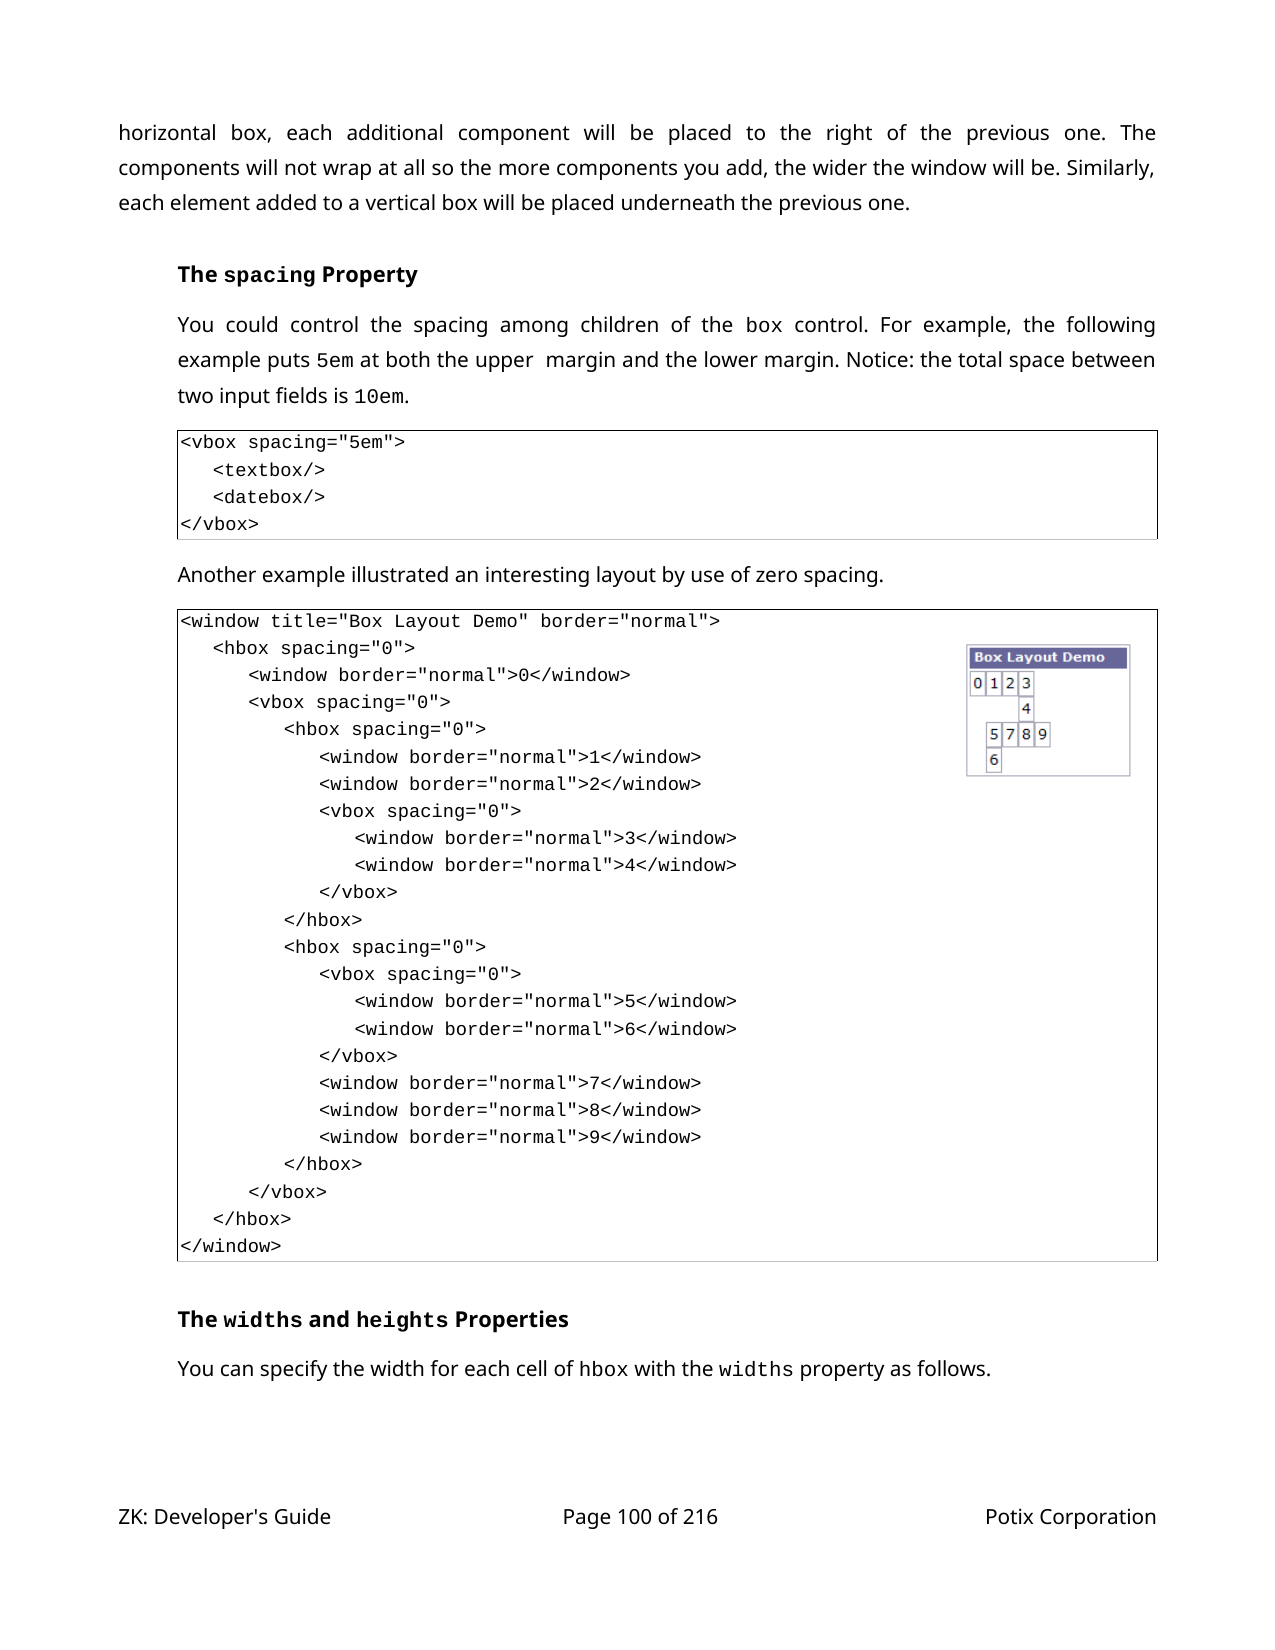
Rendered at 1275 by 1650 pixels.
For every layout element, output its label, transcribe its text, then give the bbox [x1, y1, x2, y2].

text <window border="normal">2</window> [178, 772, 1157, 796]
text <window border="normal">7</window> [178, 1071, 1157, 1095]
text [1133, 690, 1157, 714]
text <datebox/> [178, 484, 1157, 509]
text <window border="normal">8</window> [178, 1098, 1157, 1122]
text You could control the spacing among children of the box control. For example, the following example puts 5em at both the upper margin and the lower margin. Notice: the total space between two input fields is 10em. [177, 310, 1157, 409]
text <vbox spacing="0"> [178, 690, 964, 714]
text You can specify the width for each cell of hbox with the widths property as follows. [177, 1354, 1157, 1383]
text <vbox spacing="0"> [178, 799, 1157, 823]
text <window border="normal">4</window> [178, 853, 1157, 877]
text <window title="Box Layout Demo" border="normal"> [178, 610, 1157, 633]
text <window border="normal">9</window> [178, 1125, 1157, 1149]
text <window border="normal">1</window> [178, 744, 964, 769]
text <window border="normal">0</window> [178, 663, 964, 687]
text horizontal box, each additional component will be placed to the right of the previous one. The components will not wrap at all so the more components you add, the wider the window will be. Similarly, each element added to a vertical box will be placed underneath the previous one. [118, 118, 1157, 217]
text </hbox> [178, 908, 1157, 932]
text </vbox> [178, 1179, 1157, 1204]
subtitle The spacing Property [177, 259, 1157, 289]
text </vbox> [178, 1043, 1157, 1068]
text </hbox> [178, 1152, 1157, 1177]
text <hbox spacing="0"> [178, 636, 1157, 660]
text <hbox spacing="0"> [178, 717, 964, 742]
text <window border="normal">5</window> [178, 989, 1157, 1013]
text <vbox spacing="5em"> [178, 431, 1157, 454]
subtitle The widths and heights Properties [177, 1304, 1157, 1334]
text <vbox spacing="0"> [178, 962, 1157, 986]
text <textbox/> [178, 457, 1157, 482]
text <hbox spacing="0"> [178, 935, 1157, 959]
text </vbox> [178, 880, 1157, 905]
picture [964, 642, 1133, 780]
text [1133, 717, 1157, 742]
text <window border="normal">6</window> [178, 1016, 1157, 1041]
text <window border="normal">3</window> [178, 826, 1157, 850]
text </vbox> [178, 512, 1157, 539]
text </hbox> [178, 1207, 1157, 1231]
text Another example illustrated an interesting layout by use of zero spacing. [177, 560, 1157, 588]
text </window> [178, 1234, 1157, 1261]
